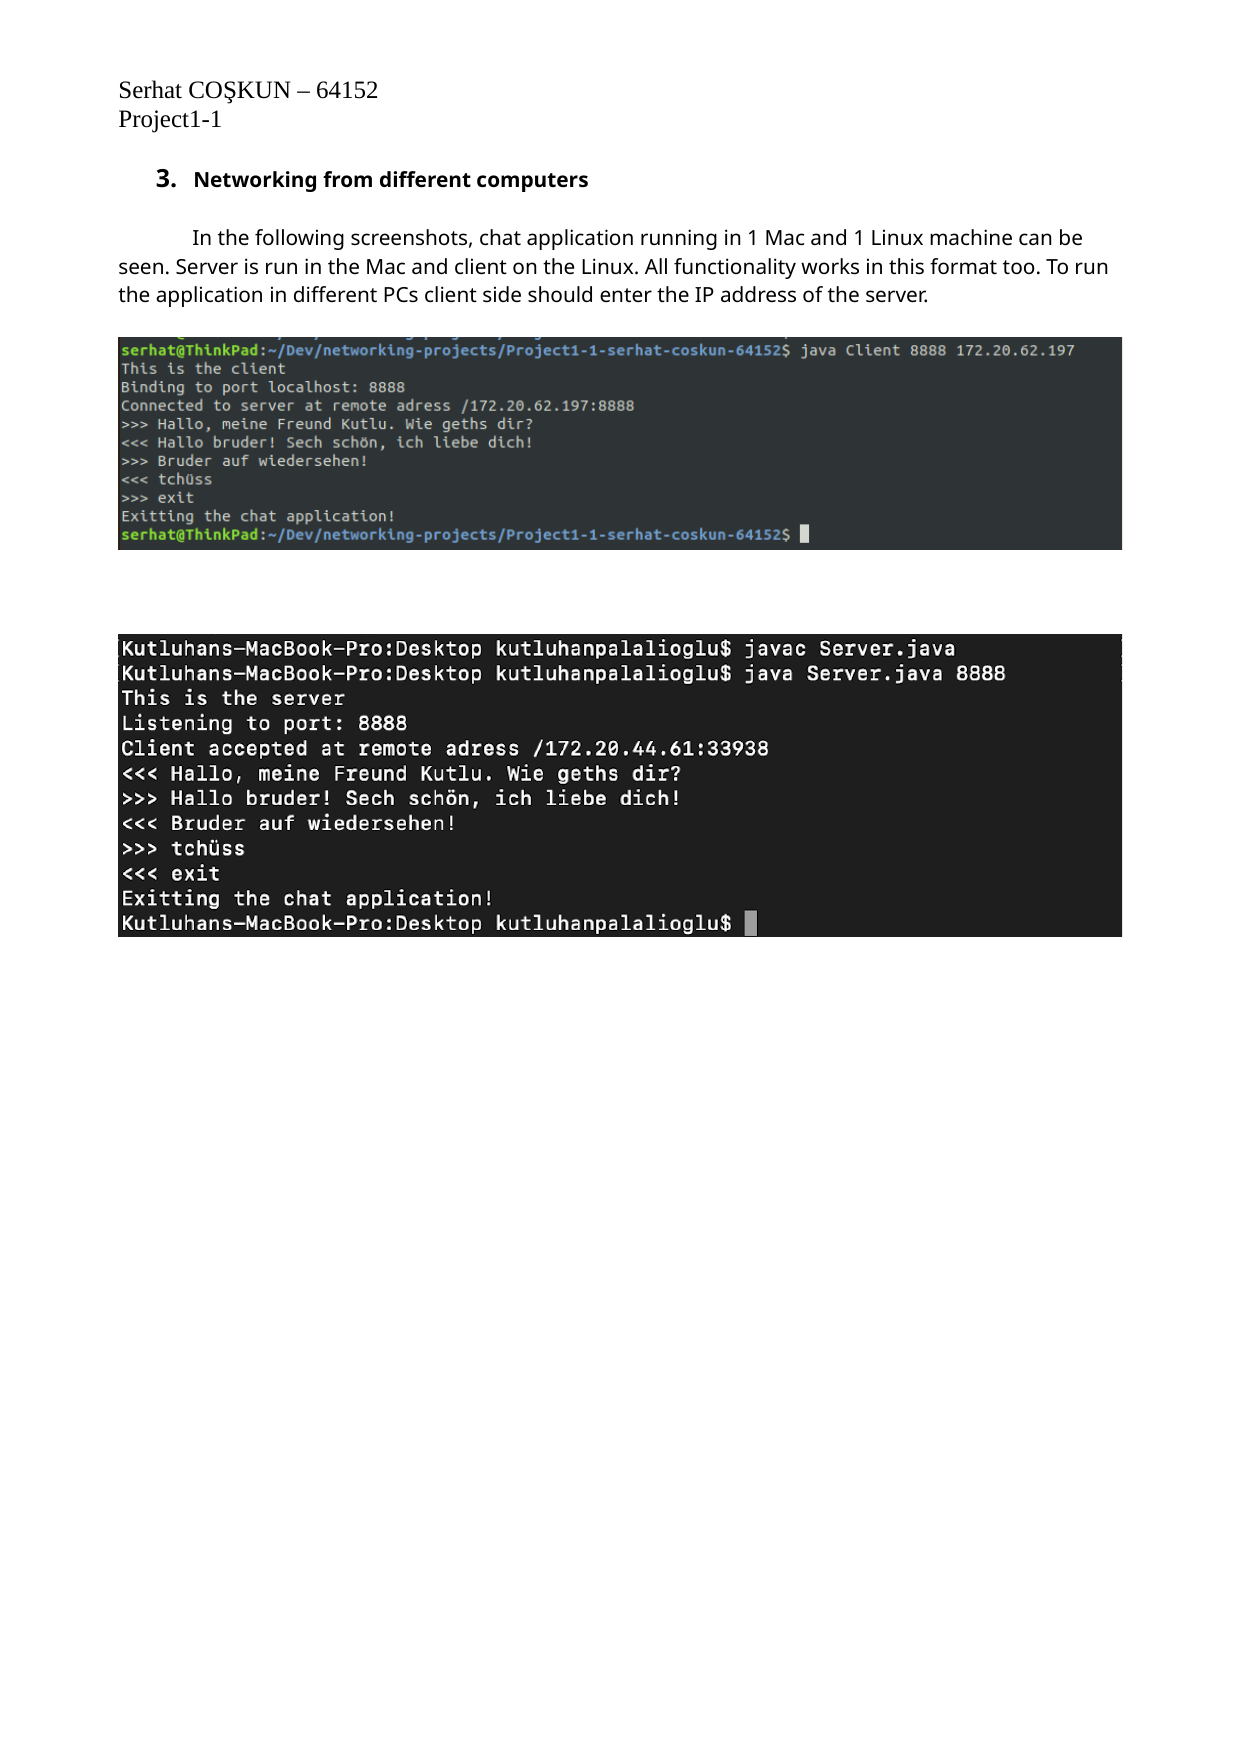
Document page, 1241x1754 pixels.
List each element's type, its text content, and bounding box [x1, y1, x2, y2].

text In the following screenshots, chat application running in 1 Mac and 1 Linux machine can be seen. Server is run in the Mac and client on the Linux. All functionality works in this format too. To run the application in different PCs client side should enter the IP address of the server. [118, 223, 1122, 309]
list Networking from different computers [156, 161, 1122, 195]
